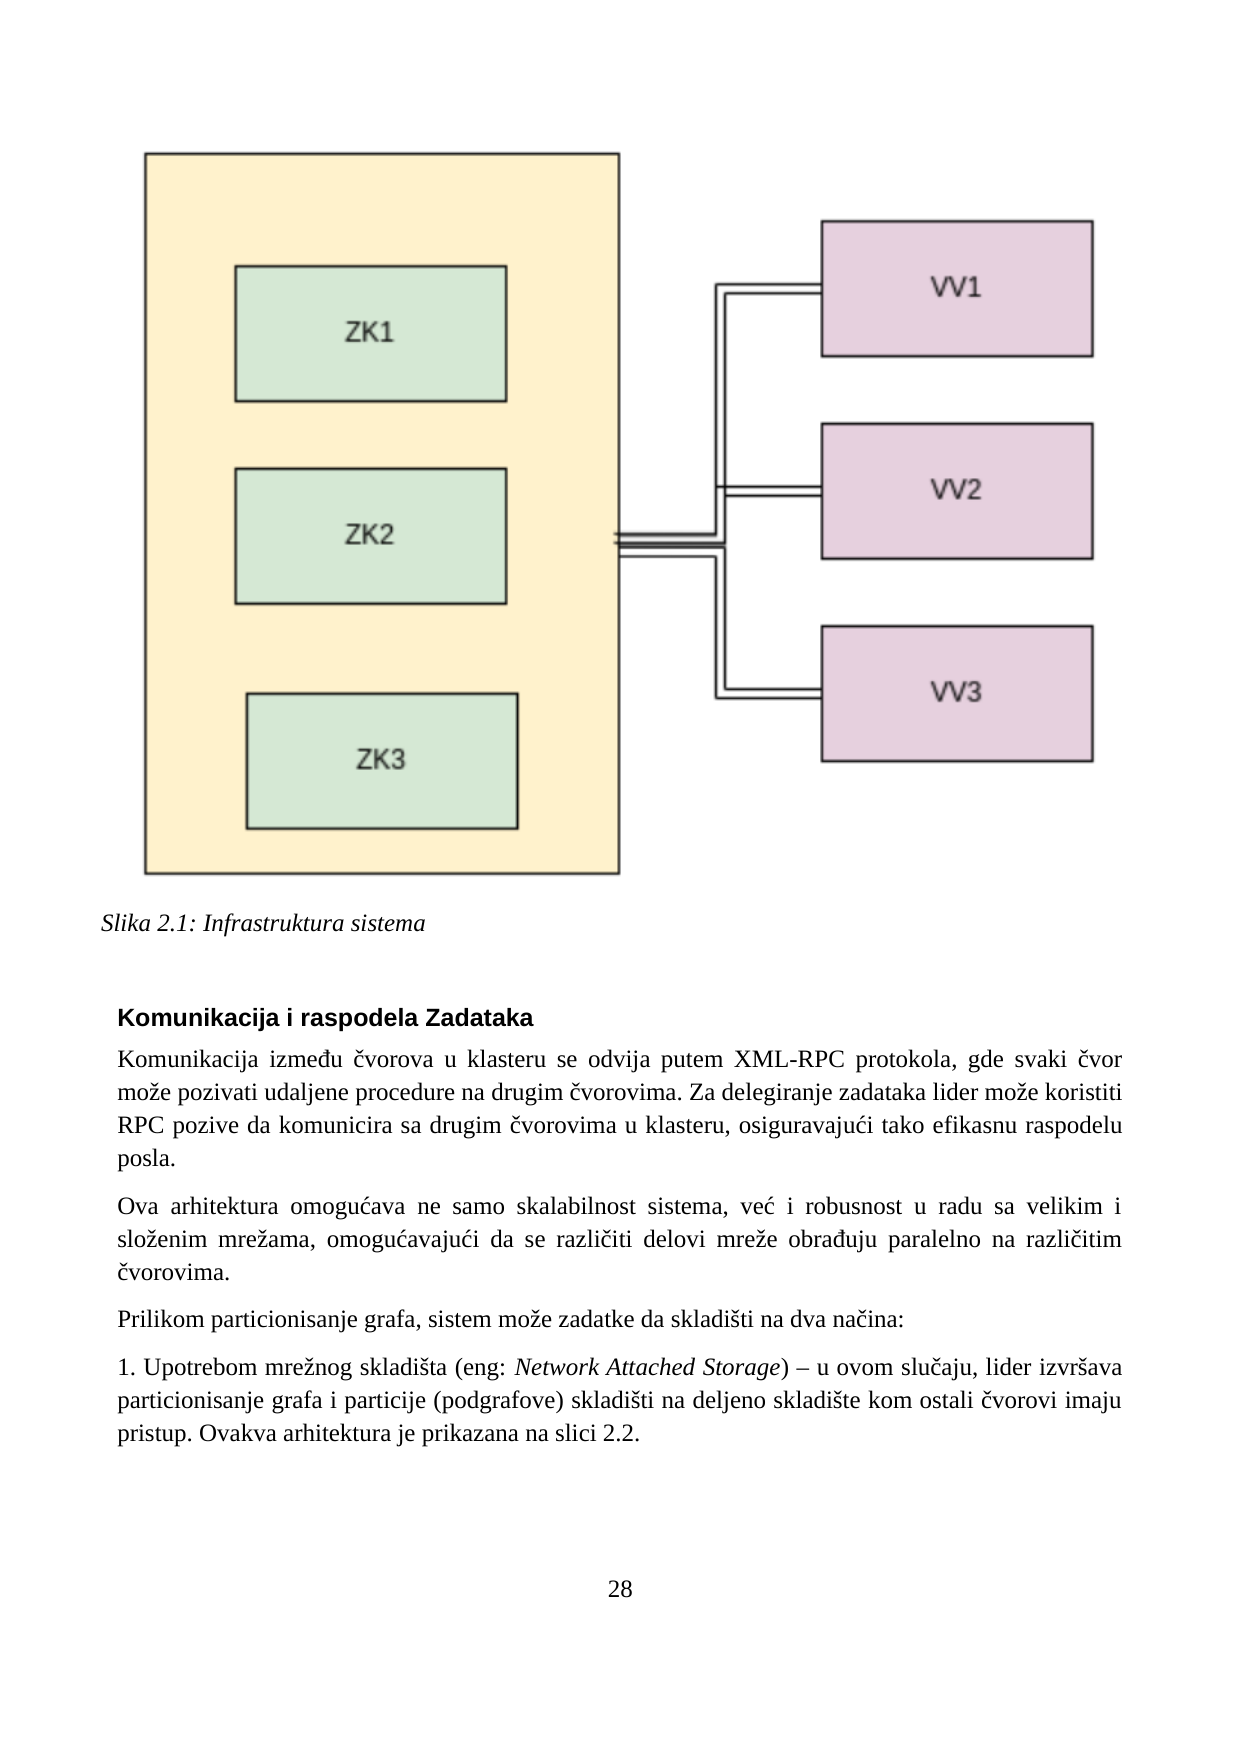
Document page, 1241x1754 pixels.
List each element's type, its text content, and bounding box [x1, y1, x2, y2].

text Ova arhitektura omogućava ne samo skalabilnost sistema, već i robusnost u radu sa velikim i složenim mrežama, omogućavajući da se različiti delovi mreže obrađuju paralelno na različitim čvorovima. [117, 1191, 1123, 1286]
text Komunikacija između čvorova u klasteru se odvija putem XML-RPC protokola, gde svaki čvor može pozivati udaljene procedure na drugim čvorovima. Za delegiranje zadataka lider može koristiti RPC pozive da komunicira sa drugim čvorovima u klasteru, osiguravajući tako efikasnu raspodelu posla. [117, 1044, 1123, 1172]
subtitle Komunikacija i raspodela Zadataka [117, 1003, 1123, 1032]
text Prilikom particionisanje grafa, sistem može zadatke da skladišti na dva načina: [117, 1304, 1123, 1333]
text 1. Upotrebom mrežnog skladišta (eng: Network Attached Storage) – u ovom slučaju, lider izvršava particionisanje grafa i particije (podgrafove) skladišti na deljeno skladište kom ostali čvorovi imaju pristup. Ovakva arhitektura je prikazana na slici 2.2. [117, 1352, 1123, 1447]
text Slika 2.1: Infrastruktura sistema [101, 908, 1139, 936]
picture [117, 129, 1124, 908]
